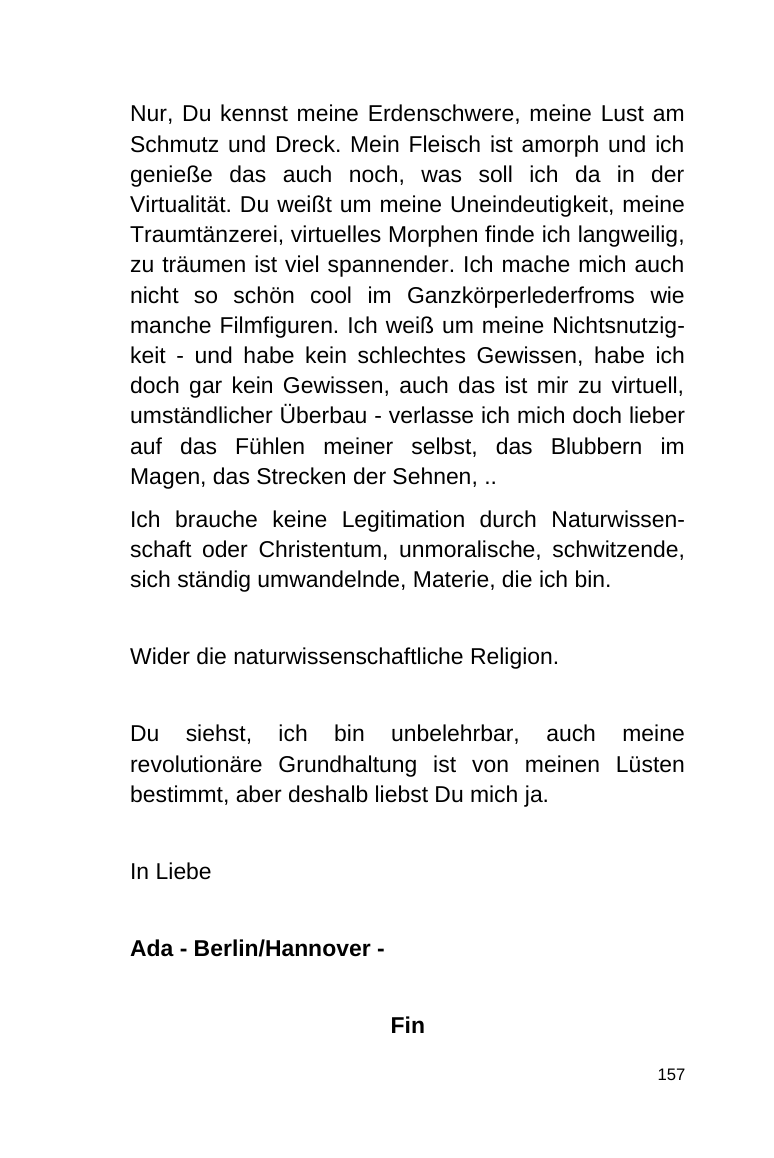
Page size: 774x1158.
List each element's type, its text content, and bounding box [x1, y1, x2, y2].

text Ada - Berlin/Hannover - [130, 935, 685, 962]
text Wider die naturwissenschaftliche Religion. [130, 643, 685, 669]
text Nur, Du kennst meine Erdenschwere, meine Lust am Schmutz und Dreck. Mein Fleisch ist amorph und ich genieße das auch noch, was soll ich da in der Virtualität. Du weißt um meine Uneindeutigkeit, meine Traumtänzerei, virtuelles Morphen finde ich langweilig, zu träumen ist viel spannender. Ich mache mich auch nicht so schön cool im Ganzkörperlederfroms wie manche Filmfiguren. Ich weiß um meine Nichtsnutzig-keit - und habe kein schlechtes Gewissen, habe ich doch gar kein Gewissen, auch das ist mir zu virtuell, umständlicher Überbau - verlasse ich mich doch lieber auf das Fühlen meiner selbst, das Blubbern im Magen, das Strecken der Sehnen, .. [130, 100, 685, 489]
text Fin [130, 1012, 685, 1039]
text Du siehst, ich bin unbelehrbar, auch meine revolutionäre Grundhaltung ist von meinen Lüsten bestimmt, aber deshalb liebst Du mich ja. [130, 720, 685, 807]
text Ich brauche keine Legitimation durch Naturwissen-schaft oder Christentum, unmoralische, schwitzende, sich ständig umwandelnde, Materie, die ich bin. [130, 506, 685, 592]
text In Liebe [130, 858, 685, 884]
